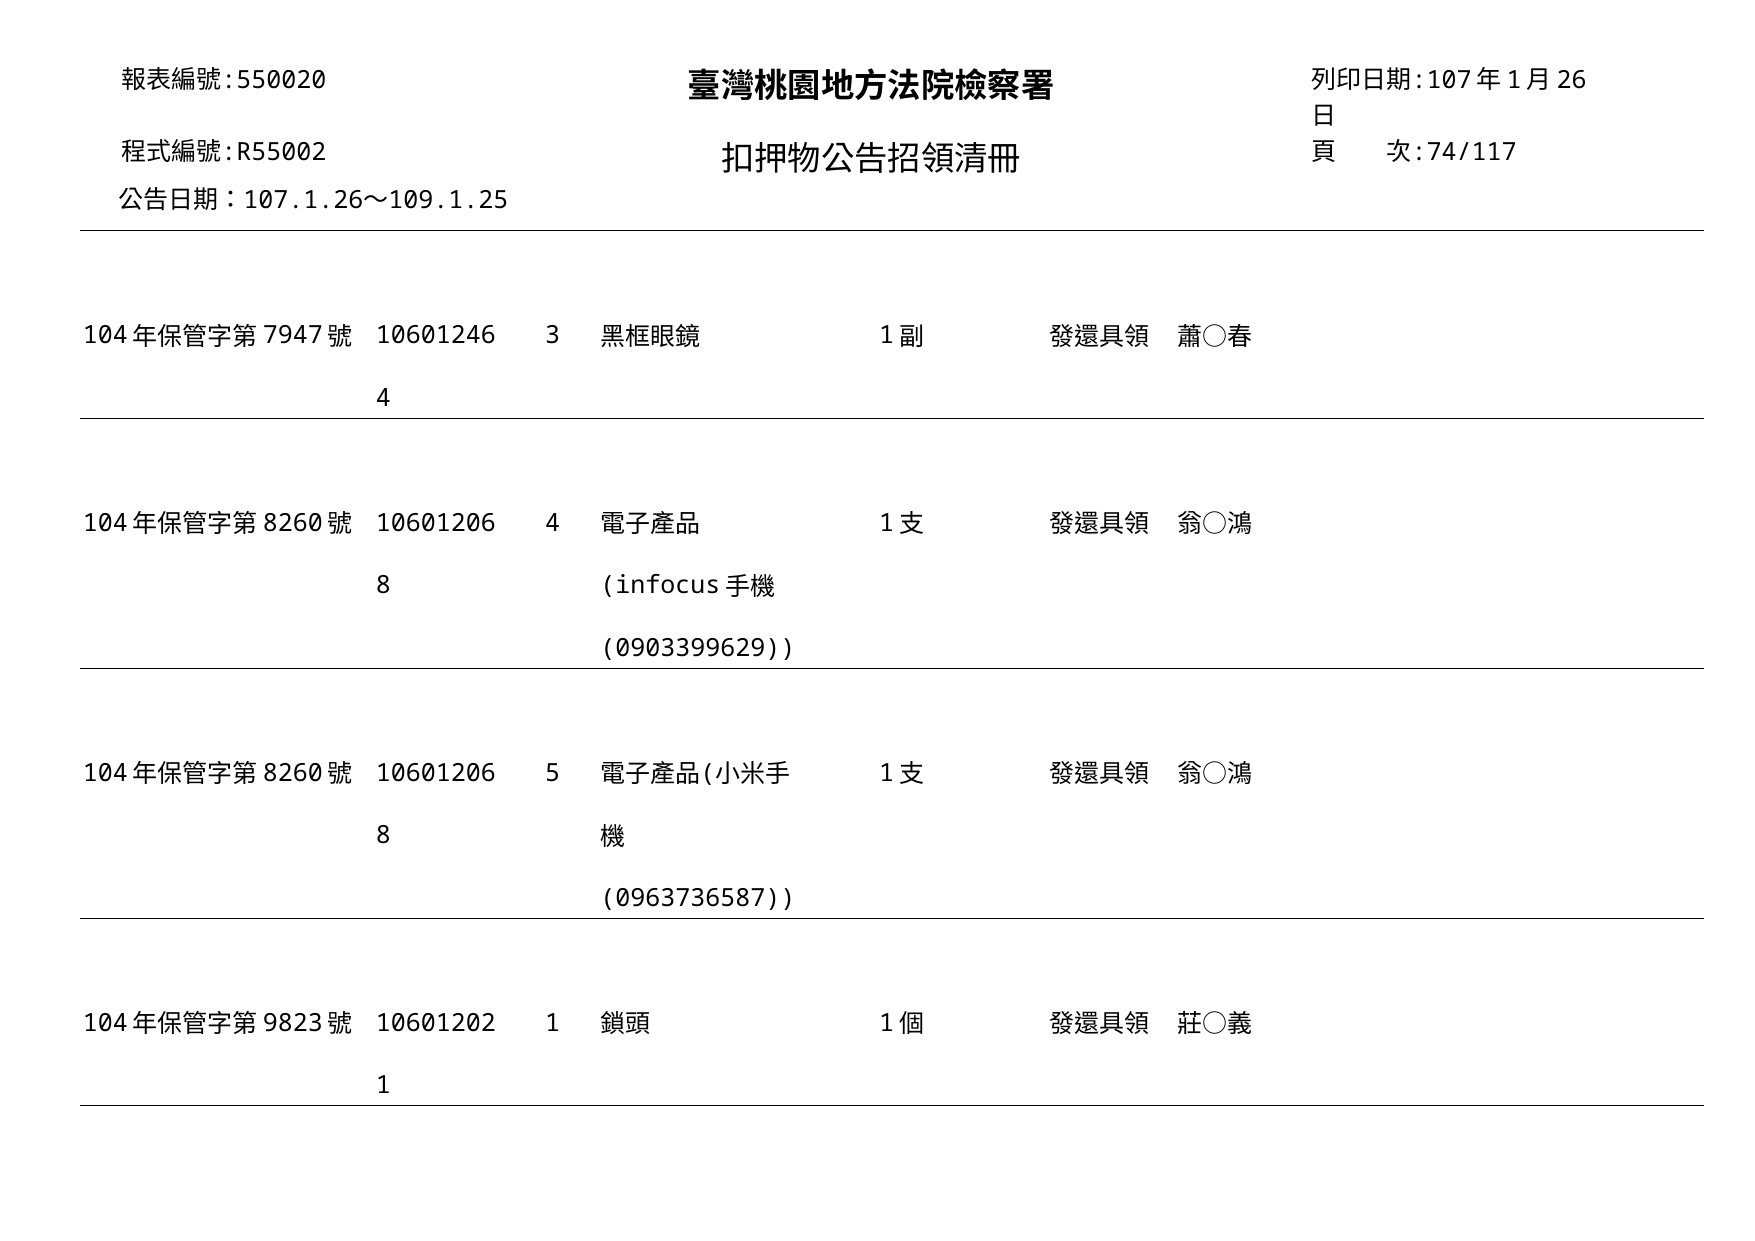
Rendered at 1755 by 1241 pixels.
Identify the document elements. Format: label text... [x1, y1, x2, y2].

table_cell 黑框眼鏡 [597, 231, 807, 417]
table_cell 1 [507, 919, 597, 1105]
table_cell [927, 419, 1046, 667]
table_cell [1317, 231, 1575, 417]
table_cell 3 [507, 231, 597, 417]
table_cell 106012068 [373, 419, 507, 667]
table_cell 4 [507, 419, 597, 667]
table_cell [1317, 669, 1575, 917]
table_cell 106012021 [373, 919, 507, 1105]
table_cell [927, 919, 1046, 1105]
table_cell 5 [507, 669, 597, 917]
table_cell 1個 [808, 919, 927, 1105]
table_cell [1575, 419, 1704, 667]
table_cell 電子產品(小米手機(0963736587)) [597, 669, 807, 917]
table_cell 發還具領 [1046, 669, 1175, 917]
table_cell [1575, 919, 1704, 1105]
table_cell [1575, 669, 1704, 917]
table_cell 鎖頭 [597, 919, 807, 1105]
table_cell 106012464 [373, 231, 507, 417]
table_cell 104年保管字第7947號 [80, 231, 373, 417]
table_cell 104年保管字第9823號 [80, 919, 373, 1105]
table_cell [1317, 419, 1575, 667]
table_cell 104年保管字第8260號 [80, 419, 373, 667]
table_cell 1副 [808, 231, 927, 417]
table_cell 發還具領 [1046, 419, 1175, 667]
table_cell 電子產品(infocus手機(0903399629)) [597, 419, 807, 667]
table_cell 翁○鴻 [1175, 669, 1317, 917]
table_cell 發還具領 [1046, 231, 1175, 417]
table_cell [1575, 231, 1704, 417]
table_cell 發還具領 [1046, 919, 1175, 1105]
table_cell [927, 669, 1046, 917]
table_cell 1支 [808, 419, 927, 667]
table_cell [1317, 919, 1575, 1105]
table_cell 莊○義 [1175, 919, 1317, 1105]
table_cell 1支 [808, 669, 927, 917]
table_cell 翁○鴻 [1175, 419, 1317, 667]
table_cell 104年保管字第8260號 [80, 669, 373, 917]
table_cell 106012068 [373, 669, 507, 917]
table_cell [927, 231, 1046, 417]
table_cell 蕭○春 [1175, 231, 1317, 417]
